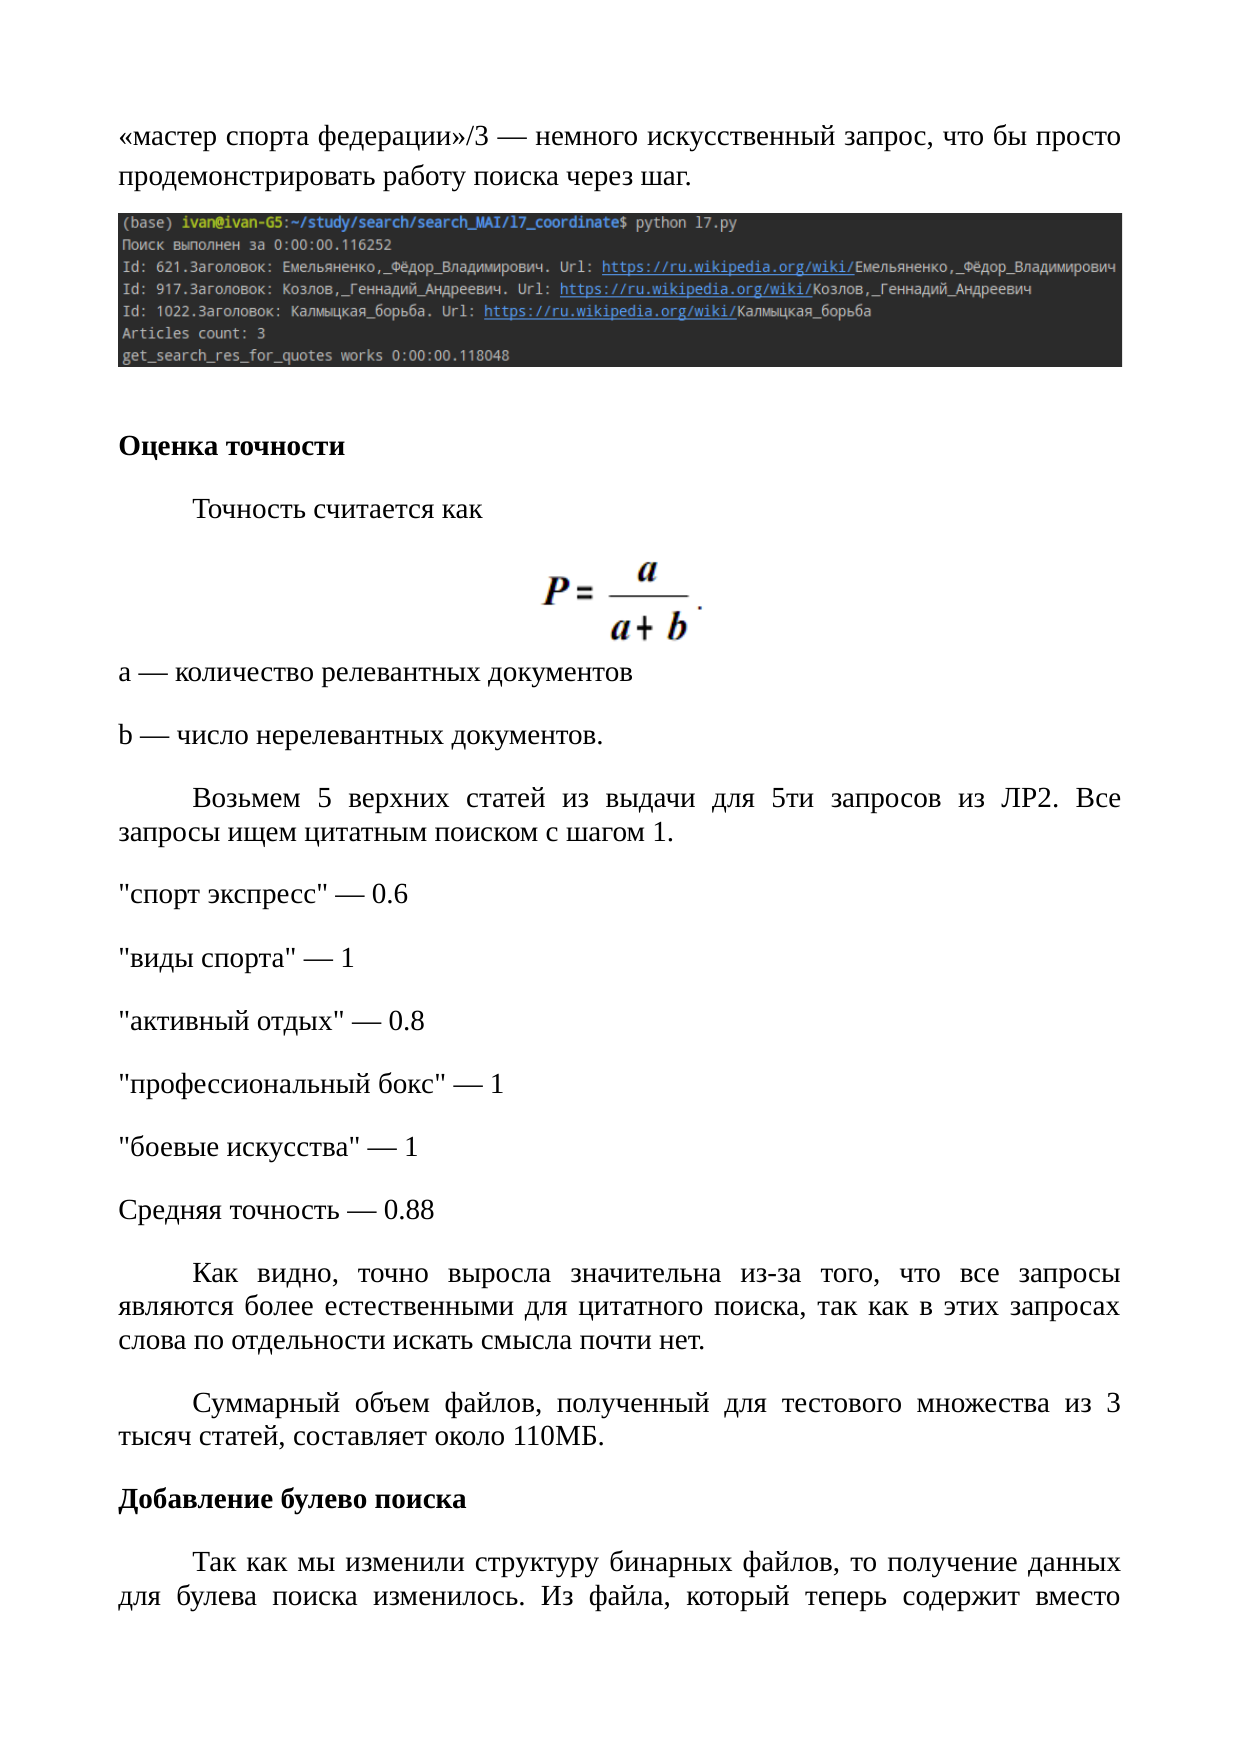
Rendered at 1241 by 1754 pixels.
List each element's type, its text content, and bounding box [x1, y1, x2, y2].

text "виды спорта" — 1 [118, 940, 1122, 973]
picture [527, 554, 713, 654]
text Возьмем 5 верхних статей из выдачи для 5ти запросов из ЛР2. Все запросы ищем цитатным поиском с шагом 1. [118, 780, 1122, 847]
text "профессиональный бокс" — 1 [118, 1066, 1122, 1099]
text "спорт экспресс" — 0.6 [118, 877, 1122, 910]
text b — число нерелевантных документов. [118, 717, 1122, 751]
text a — количество релевантных документов [118, 654, 1122, 688]
picture [118, 213, 1123, 367]
text Добавление булево поиска [118, 1481, 1122, 1515]
text Как видно, точно выросла значительна из-за того, что все запросы являются более естественными для цитатного поиска, так как в этих запросах слова по отдельности искать смысла почти нет. [118, 1255, 1122, 1355]
text "активный отдых" — 0.8 [118, 1003, 1122, 1036]
text "боевые искусства" — 1 [118, 1129, 1122, 1162]
text Так как мы изменили структуру бинарных файлов, то получение данных для булева поиска изменилось. Из файла, который теперь содержит вместо [118, 1544, 1122, 1612]
text Оценка точности [118, 428, 1122, 462]
text Суммарный объем файлов, полученный для тестового множества из 3 тысяч статей, составляет около 110МБ. [118, 1385, 1122, 1452]
text Точность считается как [118, 491, 1122, 524]
text Средняя точность — 0.88 [118, 1192, 1122, 1225]
text «мастер спорта федерации»/3 — немного искусственный запрос, что бы просто продемонстрировать работу поиска через шаг. [118, 118, 1122, 192]
